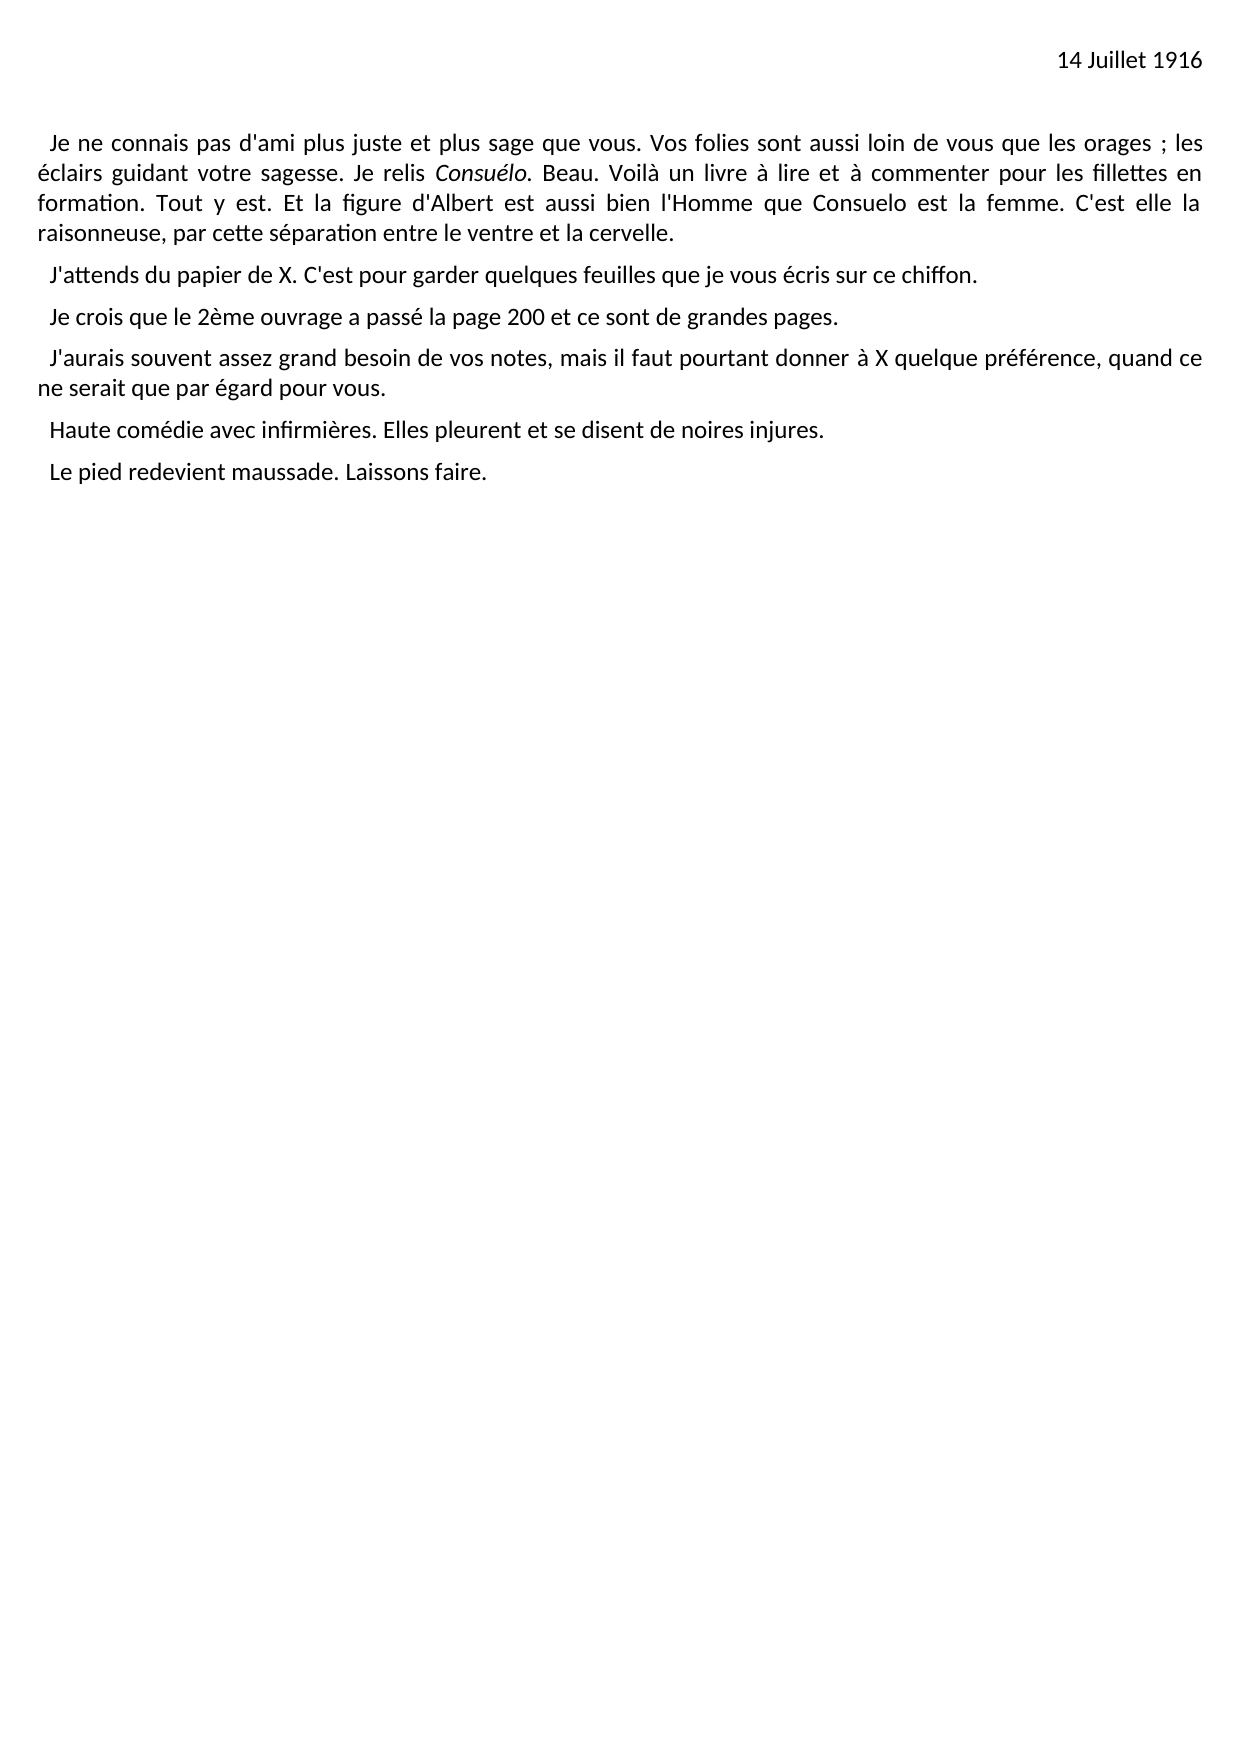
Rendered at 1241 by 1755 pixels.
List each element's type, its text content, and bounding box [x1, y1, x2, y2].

text J'attends du papier de X. C'est pour garder quelques feuilles que je vous écris sur ce chiffon. [37, 264, 1203, 289]
text Haute comédie avec infirmières. Elles pleurent et se disent de noires injures. [37, 420, 1203, 445]
text 14 Juillet 1916 [37, 49, 1203, 74]
text J'aurais souvent assez grand besoin de vos notes, mais il faut pourtant donner à X quelque préférence, quand ce ne serait que par égard pour vous. [37, 348, 1203, 403]
text Je ne connais pas d'ami plus juste et plus sage que vous. Vos folies sont aussi loin de vous que les orages ; les éclairs guidant votre sagesse. Je relis Consuélo. Beau. Voilà un livre à lire et à commenter pour les fillettes en formation. Tout y est. Et la figure d'Albert est aussi bien l'Homme que Consuelo est la femme. C'est elle la raisonneuse, par cette séparation entre le ventre et la cervelle. [37, 133, 1203, 248]
text Le pied redevient maussade. Laissons faire. [37, 462, 1203, 487]
text Je crois que le 2ème ouvrage a passé la page 200 et ce sont de grandes pages. [37, 306, 1203, 331]
